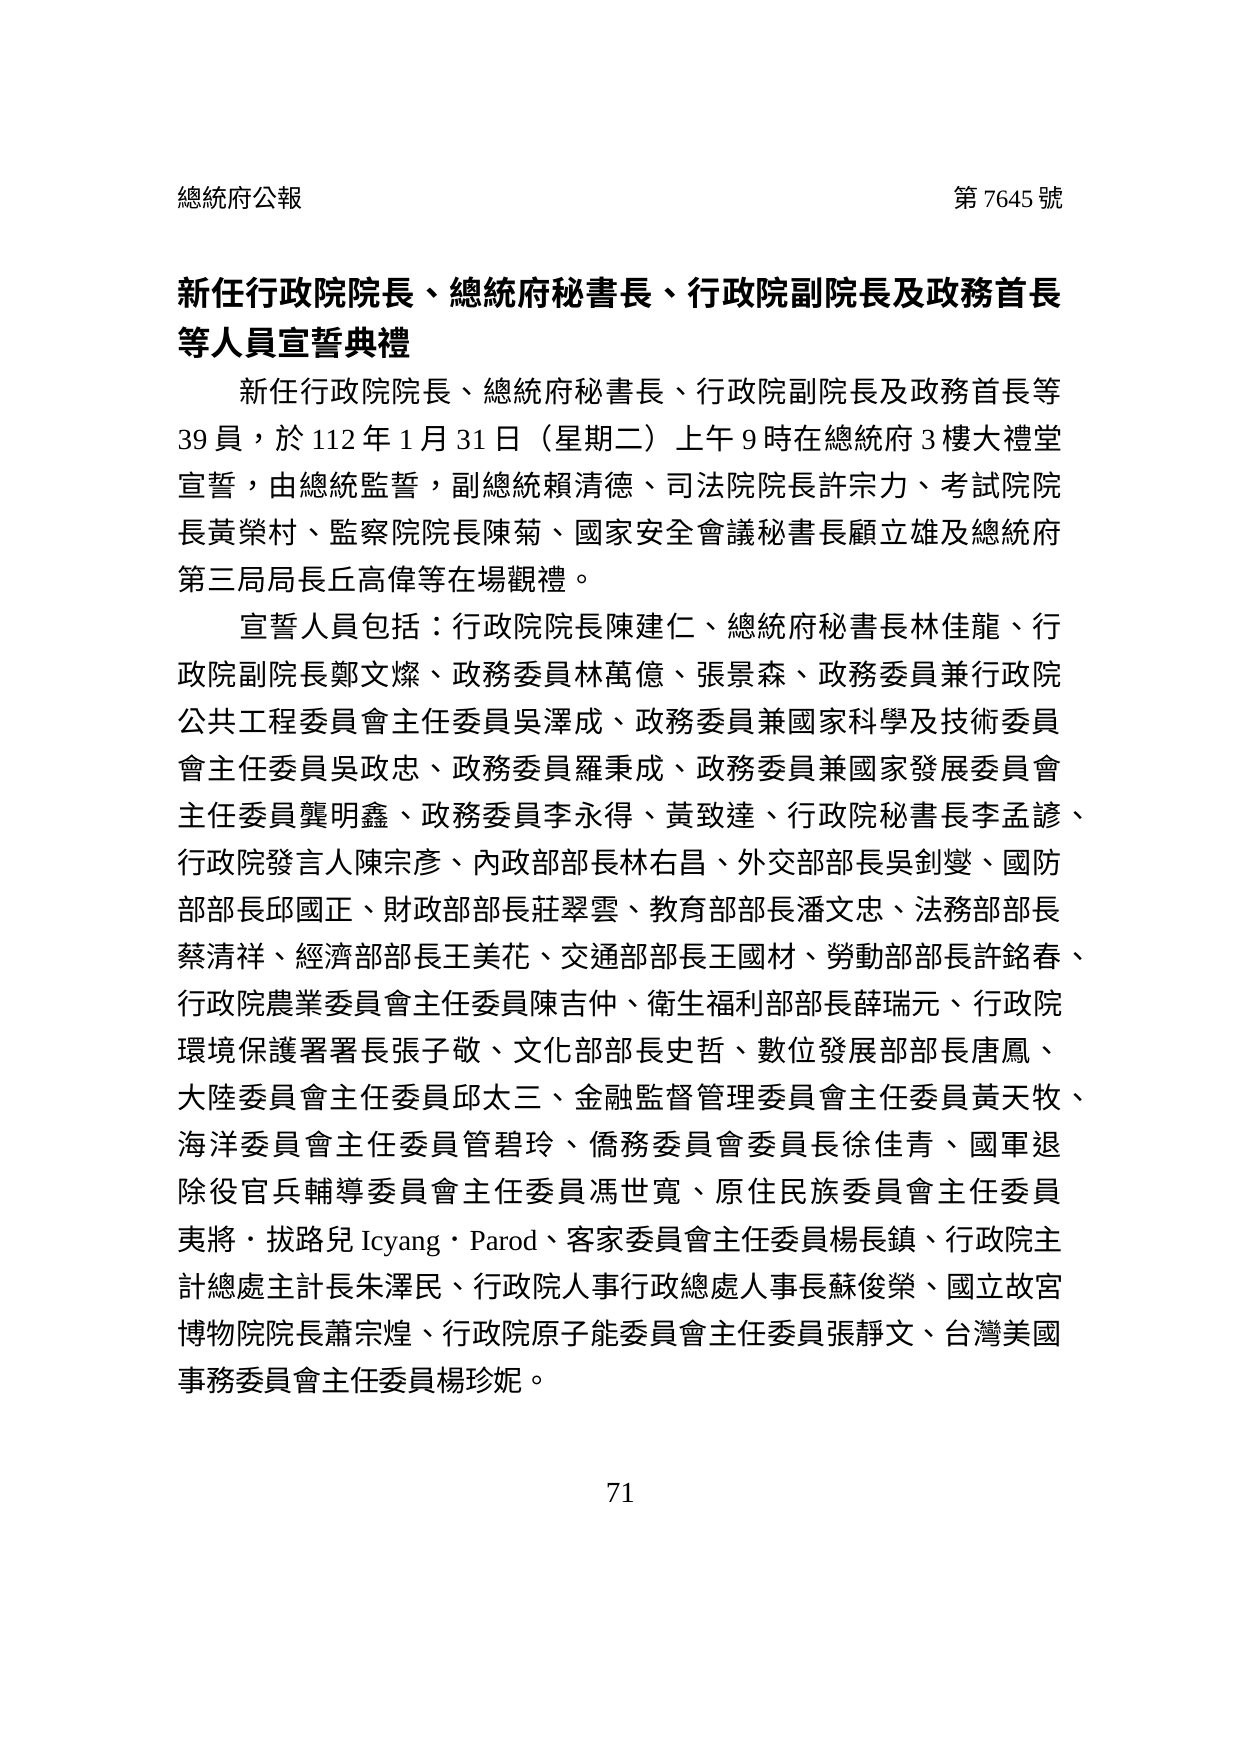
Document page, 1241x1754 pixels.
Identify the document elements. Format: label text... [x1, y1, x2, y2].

text 宣誓人員包括：行政院院長陳建仁、總統府秘書長林佳龍、行政院副院長鄭文燦、政務委員林萬億、張景森、政務委員兼行政院公共工程委員會主任委員吳澤成、政務委員兼國家科學及技術委員會主任委員吳政忠、政務委員羅秉成、政務委員兼國家發展委員會主任委員龔明鑫、政務委員李永得、黃致達、行政院秘書長李孟諺、行政院發言人陳宗彥、內政部部長林右昌、外交部部長吳釗燮、國防部部長邱國正、財政部部長莊翠雲、教育部部長潘文忠、法務部部長蔡清祥、經濟部部長王美花、交通部部長王國材、勞動部部長許銘春、行政院農業委員會主任委員陳吉仲、衛生福利部部長薛瑞元、行政院環境保護署署長張子敬、文化部部長史哲、數位發展部部長唐鳳、大陸委員會主任委員邱太三、金融監督管理委員會主任委員黃天牧、海洋委員會主任委員管碧玲、僑務委員會委員長徐佳青、國軍退除役官兵輔導委員會主任委員馮世寬、原住民族委員會主任委員夷將．拔路兒Icyang．Parod、客家委員會主任委員楊長鎮、行政院主計總處主計長朱澤民、行政院人事行政總處人事長蘇俊榮、國立故宮博物院院長蕭宗煌、行政院原子能委員會主任委員張靜文、台灣美國事務委員會主任委員楊珍妮。 [177, 600, 1063, 1401]
text 新任行政院院長、總統府秘書長、行政院副院長及政務首長等39員，於112年1月31日（星期二）上午9時在總統府3樓大禮堂宣誓，由總統監誓，副總統賴清德、司法院院長許宗力、考試院院長黃榮村、監察院院長陳菊、國家安全會議秘書長顧立雄及總統府第三局局長丘高偉等在場觀禮。 [177, 365, 1063, 600]
text 新任行政院院長、總統府秘書長、行政院副院長及政務首長等人員宣誓典禮 [177, 266, 1063, 365]
